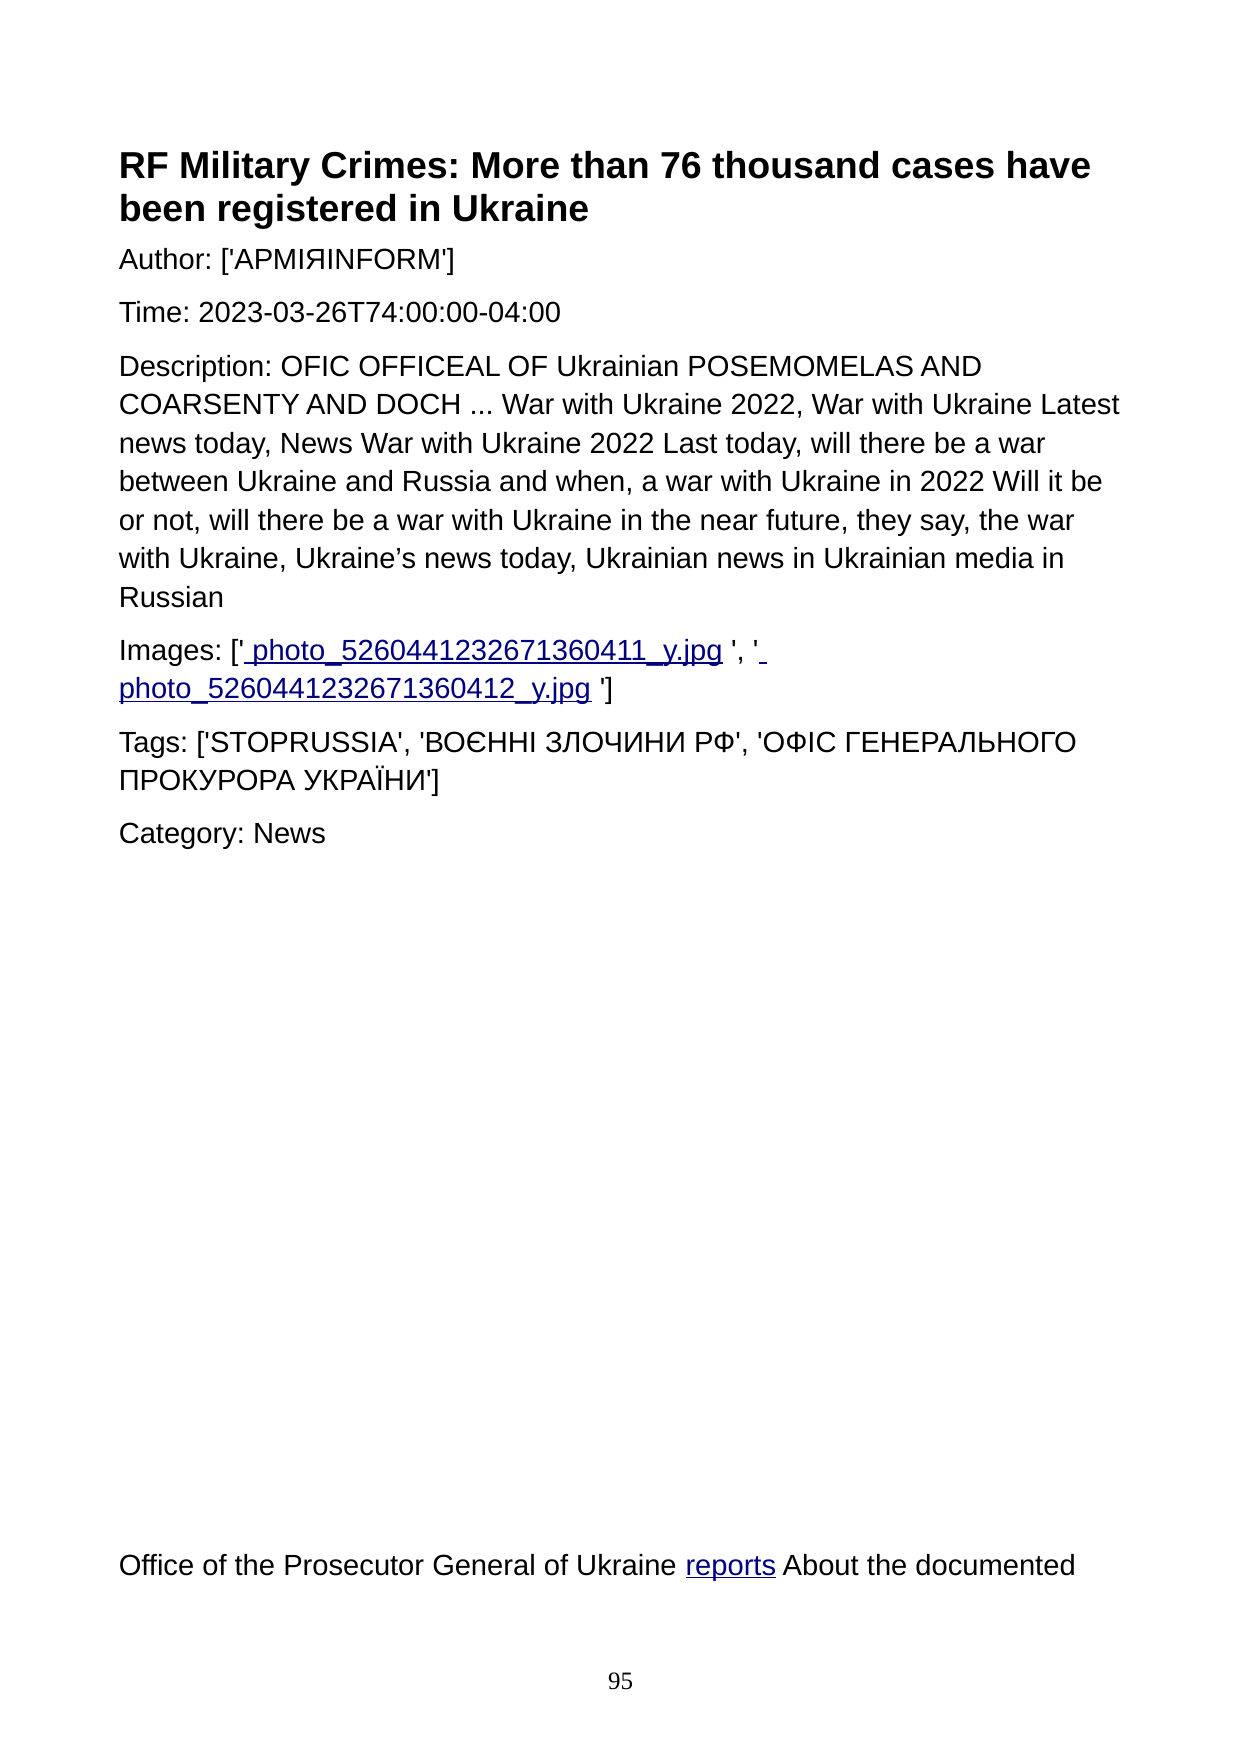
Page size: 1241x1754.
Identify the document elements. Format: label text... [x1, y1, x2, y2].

text Author: ['АРМІЯINFORM'] [118, 242, 1122, 276]
text Category: News [118, 816, 1122, 850]
text Office of the Prosecutor General of Ukraine reports About the documented [118, 869, 1122, 1581]
text Description: OFIC OFFICEAL OF Ukrainian POSEMOMELAS AND COARSENTY AND DOCH ... War with Ukraine 2022, War with Ukraine Latest news today, News War with Ukraine 2022 Last today, will there be a war between Ukraine and Russia and when, a war with Ukraine in 2022 Will it be or not, will there be a war with Ukraine in the near future, they say, the war with Ukraine, Ukraine’s news today, Ukrainian news in Ukrainian media in Russian [118, 348, 1122, 613]
text Images: [' photo_5260441232671360411_y.jpg ', ' photo_5260441232671360412_y.jpg '] [118, 633, 1122, 705]
text Tags: ['STOPRUSSIA', 'ВОЄННІ ЗЛОЧИНИ РФ', 'ОФІС ГЕНЕРАЛЬНОГО ПРОКУРОРА УКРАЇНИ'] [118, 724, 1122, 797]
text Time: 2023-03-26T74:00:00-04:00 [118, 295, 1122, 329]
subtitle RF Military Crimes: More than 76 thousand cases have been registered in Ukraine [118, 143, 1122, 230]
